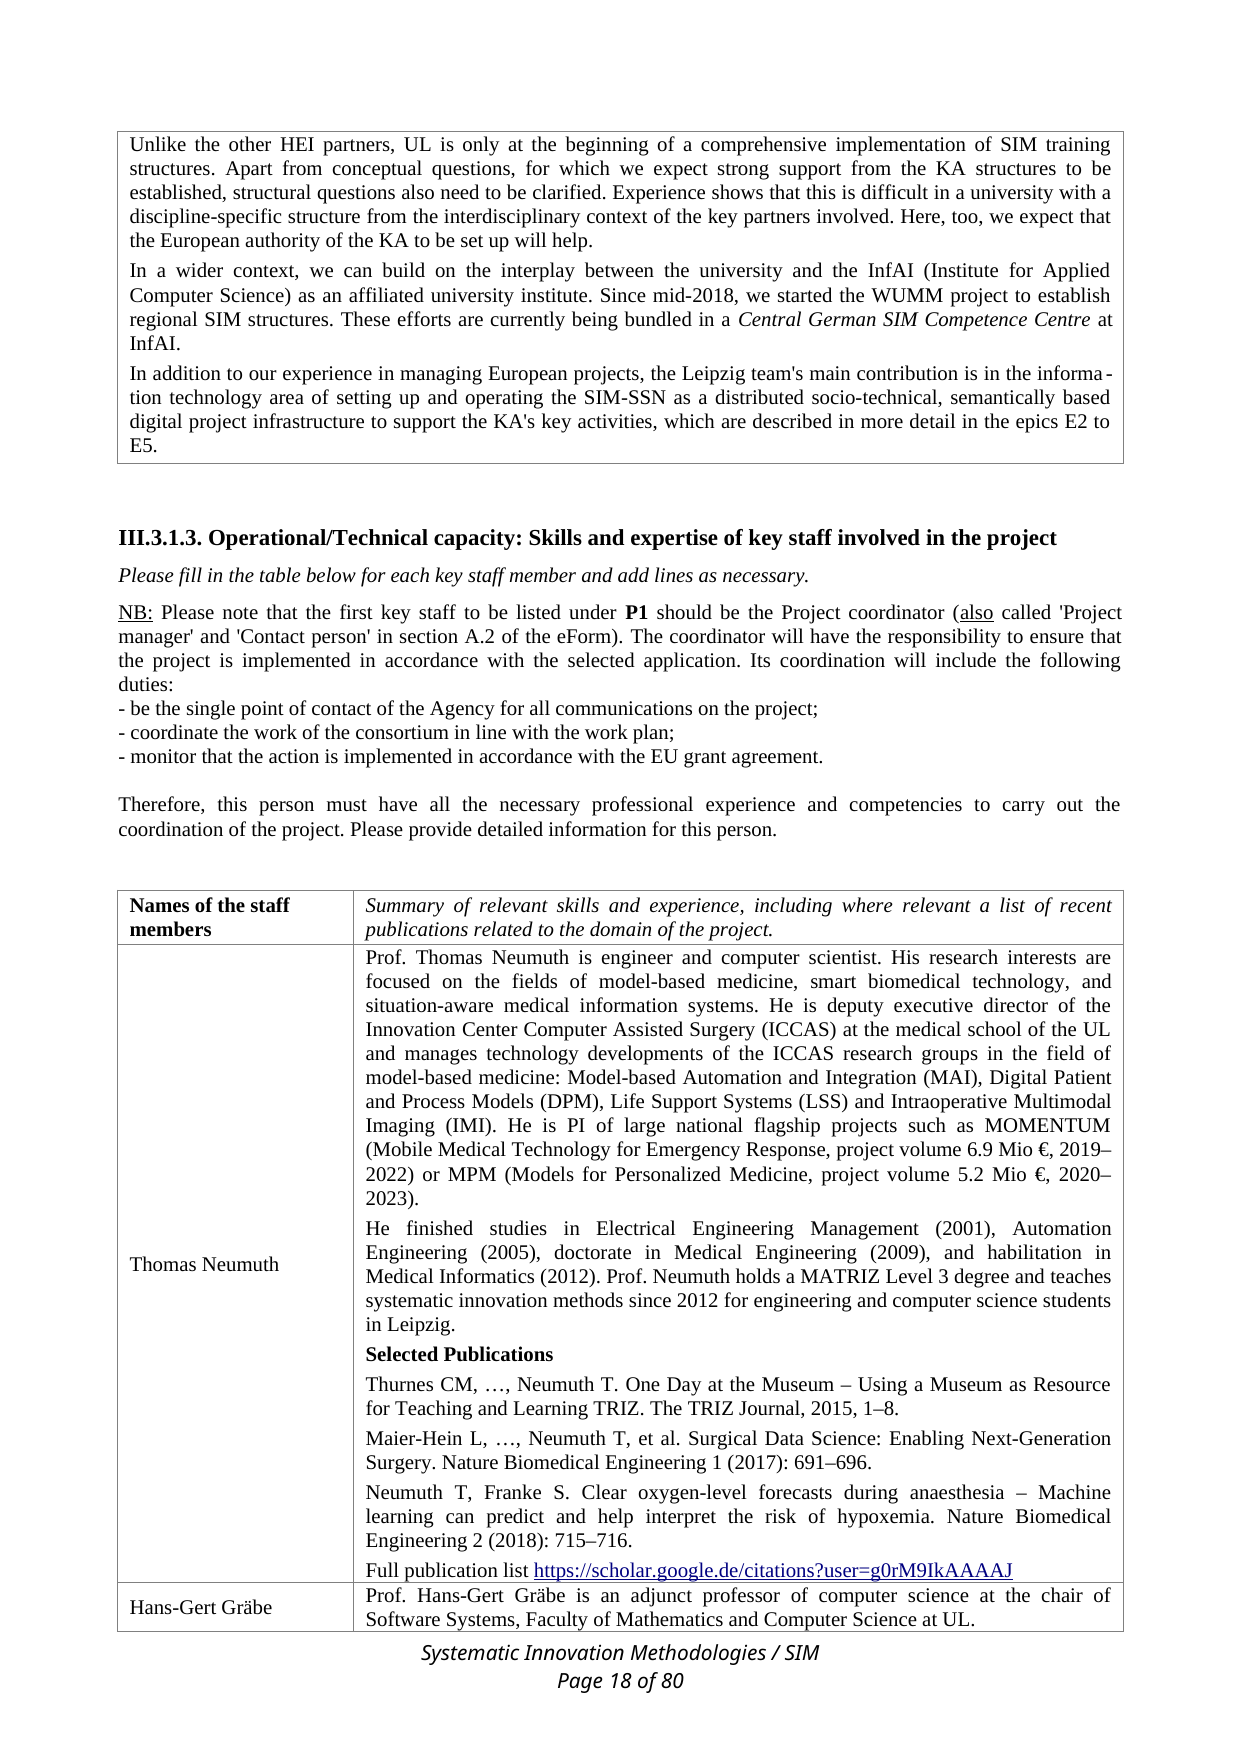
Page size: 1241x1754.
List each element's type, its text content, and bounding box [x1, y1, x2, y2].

text - monitor that the action is implemented in accordance with the EU grant agreement. [118, 744, 1122, 768]
text NB: Please note that the first key staff to be listed under P1 should be the Project coordinator (also called 'Project manager' and 'Contact person' in section A.2 of the eForm). The coordinator will have the responsibility to ensure that the project is implemented in accordance with the selected application. Its coordination will include the following duties: [118, 600, 1122, 696]
table_header Names of the staff members [118, 891, 353, 944]
table_header Summary of relevant skills and experience, including where relevant a list of recent publications related to the domain of the project. [354, 891, 1123, 944]
table_cell Thomas Neumuth [118, 945, 353, 1582]
text Please fill in the table below for each key staff member and add lines as necessary. [118, 563, 1122, 587]
table_cell Hans-Gert Gräbe [118, 1583, 353, 1631]
table_cell Prof. Thomas Neumuth is engineer and computer scientist. His research interests are focused on the fields of model-based medicine, smart biomedical technology, and situation-aware medical information systems. He is deputy executive director of the Innovation Center Computer Assisted Surgery (ICCAS) at the medical school of the UL and manages technology developments of the ICCAS research groups in the field of model-based medicine: Model-based Automation and Integration (MAI), Digital Patient and Process Models (DPM), Life Support Systems (LSS) and Intraoperative Multimodal Imaging (IMI). He is PI of large national flagship projects such as MOMENTUM (Mobile Medical Technology for Emergency Response, project volume 6.9 Mio €, 2019–2022) or MPM (Models for Personalized Medicine, project volume 5.2 Mio €, 2020–2023). He finished studies in Electrical Engineering Management (2001), Automation Engineering (2005), doctorate in Medical Engineering (2009), and habilitation in Medical Informatics (2012). Prof. Neumuth holds a MATRIZ Level 3 degree and teaches systematic innovation methods since 2012 for engineering and computer science students in Leipzig. Selected Publications Thurnes CM, …, Neumuth T. One Day at the Museum – Using a Museum as Resource for Teaching and Learning TRIZ. The TRIZ Journal, 2015, 1–8. Maier-Hein L, …, Neumuth T, et al. Surgical Data Science: Enabling Next-Generation Surgery. Nature Biomedical Engineering 1 (2017): 691–696. Neumuth T, Franke S. Clear oxygen-level forecasts during anaesthesia – Machine learning can predict and help interpret the risk of hypoxemia. Nature Biomedical Engineering 2 (2018): 715–716. Full publication list https://scholar.google.de/citations?user=g0rM9IkAAAAJ [354, 945, 1123, 1582]
text III.3.1.3. Operational/Technical capacity: Skills and expertise of key staff involved in the project [118, 524, 1122, 551]
text - coordinate the work of the consortium in line with the work plan; [118, 720, 1122, 744]
text Therefore, this person must have all the necessary professional experience and competencies to carry out the coordination of the project. Please provide detailed information for this person. [118, 792, 1122, 841]
text - be the single point of contact of the Agency for all communications on the project; [118, 696, 1122, 720]
table_cell Prof. Hans-Gert Gräbe is an adjunct professor of computer science at the chair of Software Systems, Faculty of Mathematics and Computer Science at UL. [354, 1583, 1123, 1631]
table_header Unlike the other HEI partners, UL is only at the beginning of a comprehensive implementation of SIM training structures. Apart from conceptual questions, for which we expect strong support from the KA structures to be established, structural questions also need to be clarified. Experience shows that this is difficult in a university with a discipline-specific structure from the interdisciplinary context of the key partners involved. Here, too, we expect that the European authority of the KA to be set up will help. In a wider context, we can build on the interplay between the university and the InfAI (Institute for Applied Computer Science) as an affiliated university institute. Since mid-2018, we started the WUMM project to establish regional SIM structures. These efforts are currently being bundled in a Central German SIM Competence Centre at InfAI. In addition to our experience in managing European projects, the Leipzig team's main contribution is in the informa­tion technology area of setting up and operating the SIM-SSN as a distributed socio-technical, semantically based digital project infrastructure to support the KA's key activities, which are described in more detail in the epics E2 to E5. [118, 132, 1123, 463]
